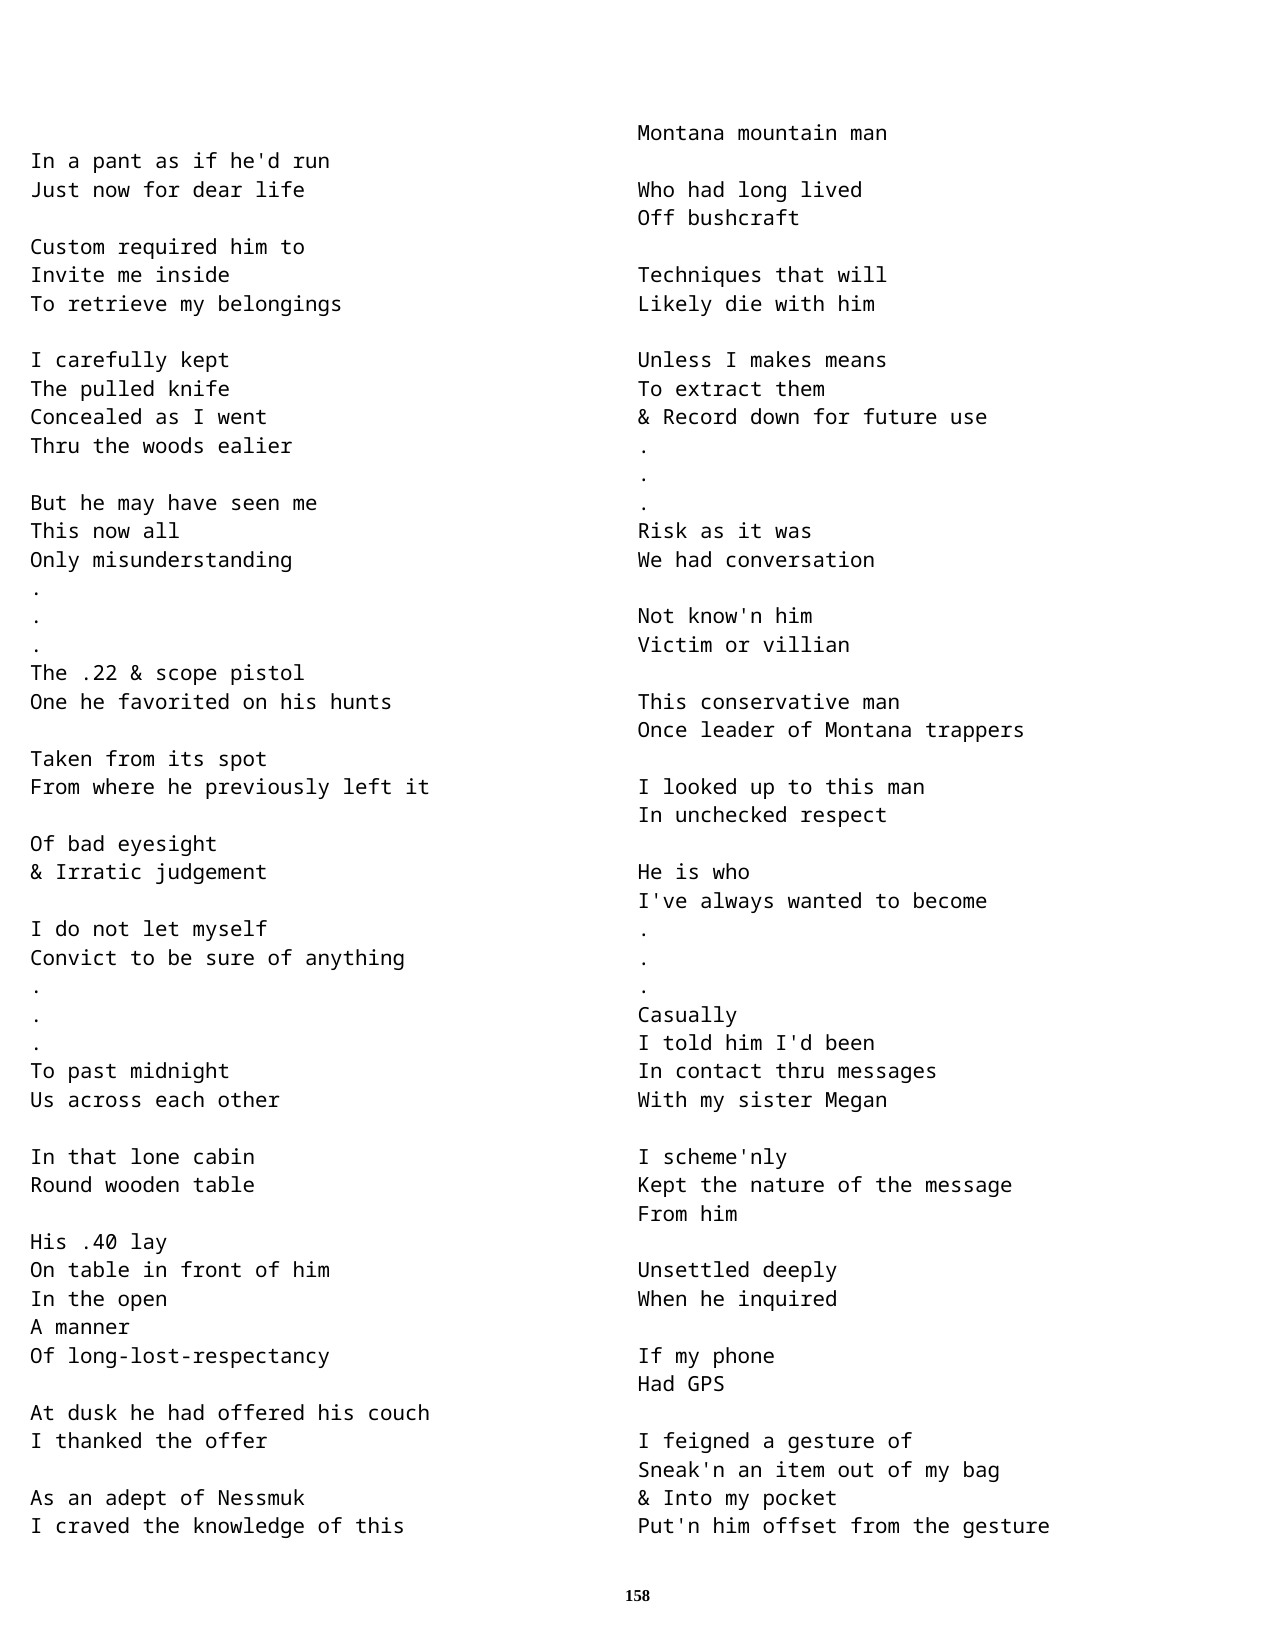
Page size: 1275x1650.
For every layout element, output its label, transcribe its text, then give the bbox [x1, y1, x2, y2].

text His .40 lay [30, 1227, 637, 1256]
text This now all [30, 516, 637, 545]
text Just now for dear life [30, 175, 637, 203]
text . [30, 1000, 637, 1028]
text From him [637, 1199, 1245, 1227]
text I looked up to this man [637, 772, 1245, 801]
text Not know'n him [637, 602, 1245, 630]
text Round wooden table [30, 1170, 637, 1199]
text I thanked the offer [30, 1426, 637, 1455]
text Once leader of Montana trappers [637, 715, 1245, 744]
text I feigned a gesture of [637, 1426, 1245, 1455]
text Concealed as I went [30, 402, 637, 431]
text . [637, 488, 1245, 516]
text . [30, 630, 637, 658]
text With my sister Megan [637, 1085, 1245, 1113]
text . [637, 431, 1245, 459]
text Victim or villian [637, 630, 1245, 658]
text . [637, 943, 1245, 971]
text In that lone cabin [30, 1142, 637, 1170]
text To retrieve my belongings [30, 289, 637, 317]
text Put'n him offset from the gesture [637, 1512, 1245, 1540]
text Of bad eyesight [30, 829, 637, 857]
text I craved the knowledge of this [30, 1512, 637, 1540]
text I do not let myself [30, 914, 637, 943]
text I carefully kept [30, 346, 637, 374]
text Invite me inside [30, 260, 637, 289]
text He is who [637, 857, 1245, 886]
text Risk as it was [637, 516, 1245, 545]
text Thru the woods ealier [30, 431, 637, 459]
text As an adept of Nessmuk [30, 1483, 637, 1512]
text Techniques that will [637, 260, 1245, 289]
text . [637, 971, 1245, 1000]
text & Into my pocket [637, 1483, 1245, 1512]
text Convict to be sure of anything [30, 943, 637, 971]
text & Irratic judgement [30, 857, 637, 886]
text Kept the nature of the message [637, 1170, 1245, 1199]
text Casually [637, 1000, 1245, 1028]
text A manner [30, 1312, 637, 1341]
text On table in front of him [30, 1256, 637, 1284]
text I scheme'nly [637, 1142, 1245, 1170]
text Of long-lost-respectancy [30, 1341, 637, 1369]
text Montana mountain man [637, 118, 1245, 147]
text I've always wanted to become [637, 886, 1245, 914]
text When he inquired [637, 1284, 1245, 1312]
text . [30, 971, 637, 1000]
text Us across each other [30, 1085, 637, 1113]
text To past midnight [30, 1057, 637, 1085]
text . [637, 914, 1245, 943]
text Sneak'n an item out of my bag [637, 1455, 1245, 1483]
text Who had long lived [637, 175, 1245, 203]
text To extract them [637, 374, 1245, 402]
text Taken from its spot [30, 744, 637, 772]
text Custom required him to [30, 232, 637, 260]
text If my phone [637, 1341, 1245, 1369]
text . [30, 1028, 637, 1057]
text Unsettled deeply [637, 1256, 1245, 1284]
text The .22 & scope pistol [30, 658, 637, 687]
text Only misunderstanding [30, 545, 637, 573]
text Unless I makes means [637, 346, 1245, 374]
text But he may have seen me [30, 488, 637, 516]
text We had conversation [637, 545, 1245, 573]
text In the open [30, 1284, 637, 1312]
text From where he previously left it [30, 772, 637, 801]
text This conservative man [637, 687, 1245, 715]
text Had GPS [637, 1369, 1245, 1398]
text In unchecked respect [637, 801, 1245, 829]
text The pulled knife [30, 374, 637, 402]
text . [30, 573, 637, 602]
text Off bushcraft [637, 203, 1245, 232]
text In contact thru messages [637, 1057, 1245, 1085]
text Likely die with him [637, 289, 1245, 317]
text In a pant as if he'd run [30, 147, 637, 175]
text . [637, 459, 1245, 488]
text . [30, 602, 637, 630]
text I told him I'd been [637, 1028, 1245, 1057]
text At dusk he had offered his couch [30, 1398, 637, 1426]
text One he favorited on his hunts [30, 687, 637, 715]
text & Record down for future use [637, 402, 1245, 431]
